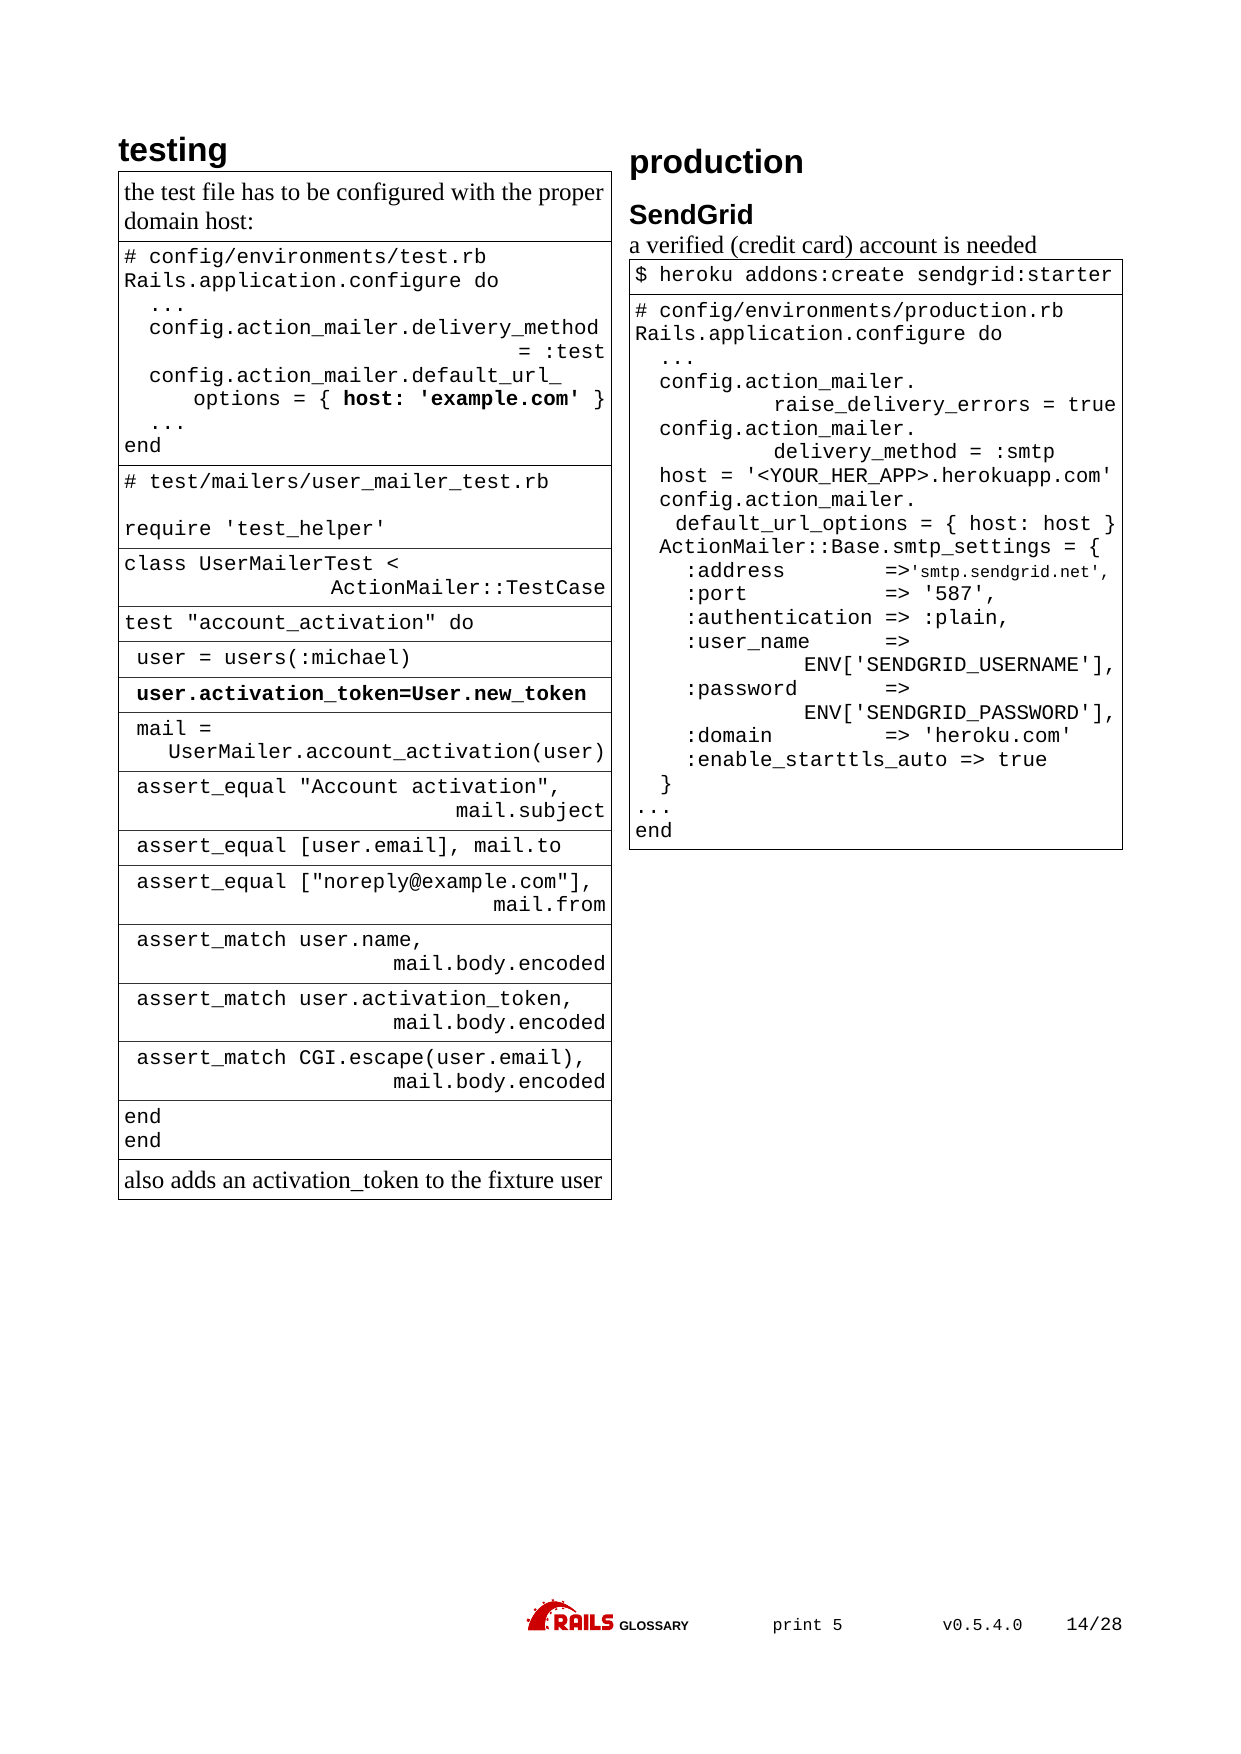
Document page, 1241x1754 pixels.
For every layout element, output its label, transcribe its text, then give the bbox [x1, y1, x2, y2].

table_cell assert_equal [user.email], mail.to [119, 831, 611, 865]
subtitle testing [118, 130, 611, 168]
table_cell assert_match user.name, mail.body.encoded [119, 925, 611, 982]
subtitle production [629, 142, 1122, 180]
table_cell # config/environments/production.rb Rails.application.configure do ... config.action_mailer. raise_delivery_errors = true config.action_mailer. delivery_method = :smtp host = '<YOUR_HER_APP>.herokuapp.com' config.action_mailer. default_url_options = { host: host } ActionMailer::Base.smtp_settings = { :address =>'smtp.sendgrid.net', :port => '587', :authentication => :plain, :user_name => ENV['SENDGRID_USERNAME'], :password => ENV['SENDGRID_PASSWORD'], :domain => 'heroku.com' :enable_starttls_auto => true } ... end [630, 295, 1122, 849]
table_cell end end [119, 1101, 611, 1159]
table_cell assert_equal "Account activation", mail.subject [119, 772, 611, 829]
table_cell assert_match user.activation_token, mail.body.encoded [119, 984, 611, 1041]
table_cell # config/environments/test.rb Rails.application.configure do ... config.action_mailer.delivery_method = :test config.action_mailer.default_url_ options = { host: 'example.com' } ... end [119, 242, 611, 465]
table_cell mail = UserMailer.account_activation(user) [119, 713, 611, 771]
table_header the test file has to be configured with the proper domain host: [119, 172, 611, 241]
table_cell assert_match CGI.escape(user.email), mail.body.encoded [119, 1042, 611, 1100]
table_cell user = users(:michael) [119, 642, 611, 677]
table_cell class UserMailerTest < ActionMailer::TestCase [119, 549, 611, 606]
table_cell also adds an activation_token to the fixture user [119, 1160, 611, 1199]
subtitle SendGrid [629, 198, 1122, 230]
table_cell assert_equal ["noreply@example.com"], mail.from [119, 866, 611, 924]
table_cell user.activation_token=User.new_token [119, 678, 611, 712]
table_header $ heroku addons:create sendgrid:starter [630, 260, 1122, 294]
text a verified (credit card) account is needed [629, 230, 1122, 259]
table_cell # test/mailers/user_mailer_test.rb require 'test_helper' [119, 466, 611, 547]
table_cell test "account_activation" do [119, 607, 611, 641]
